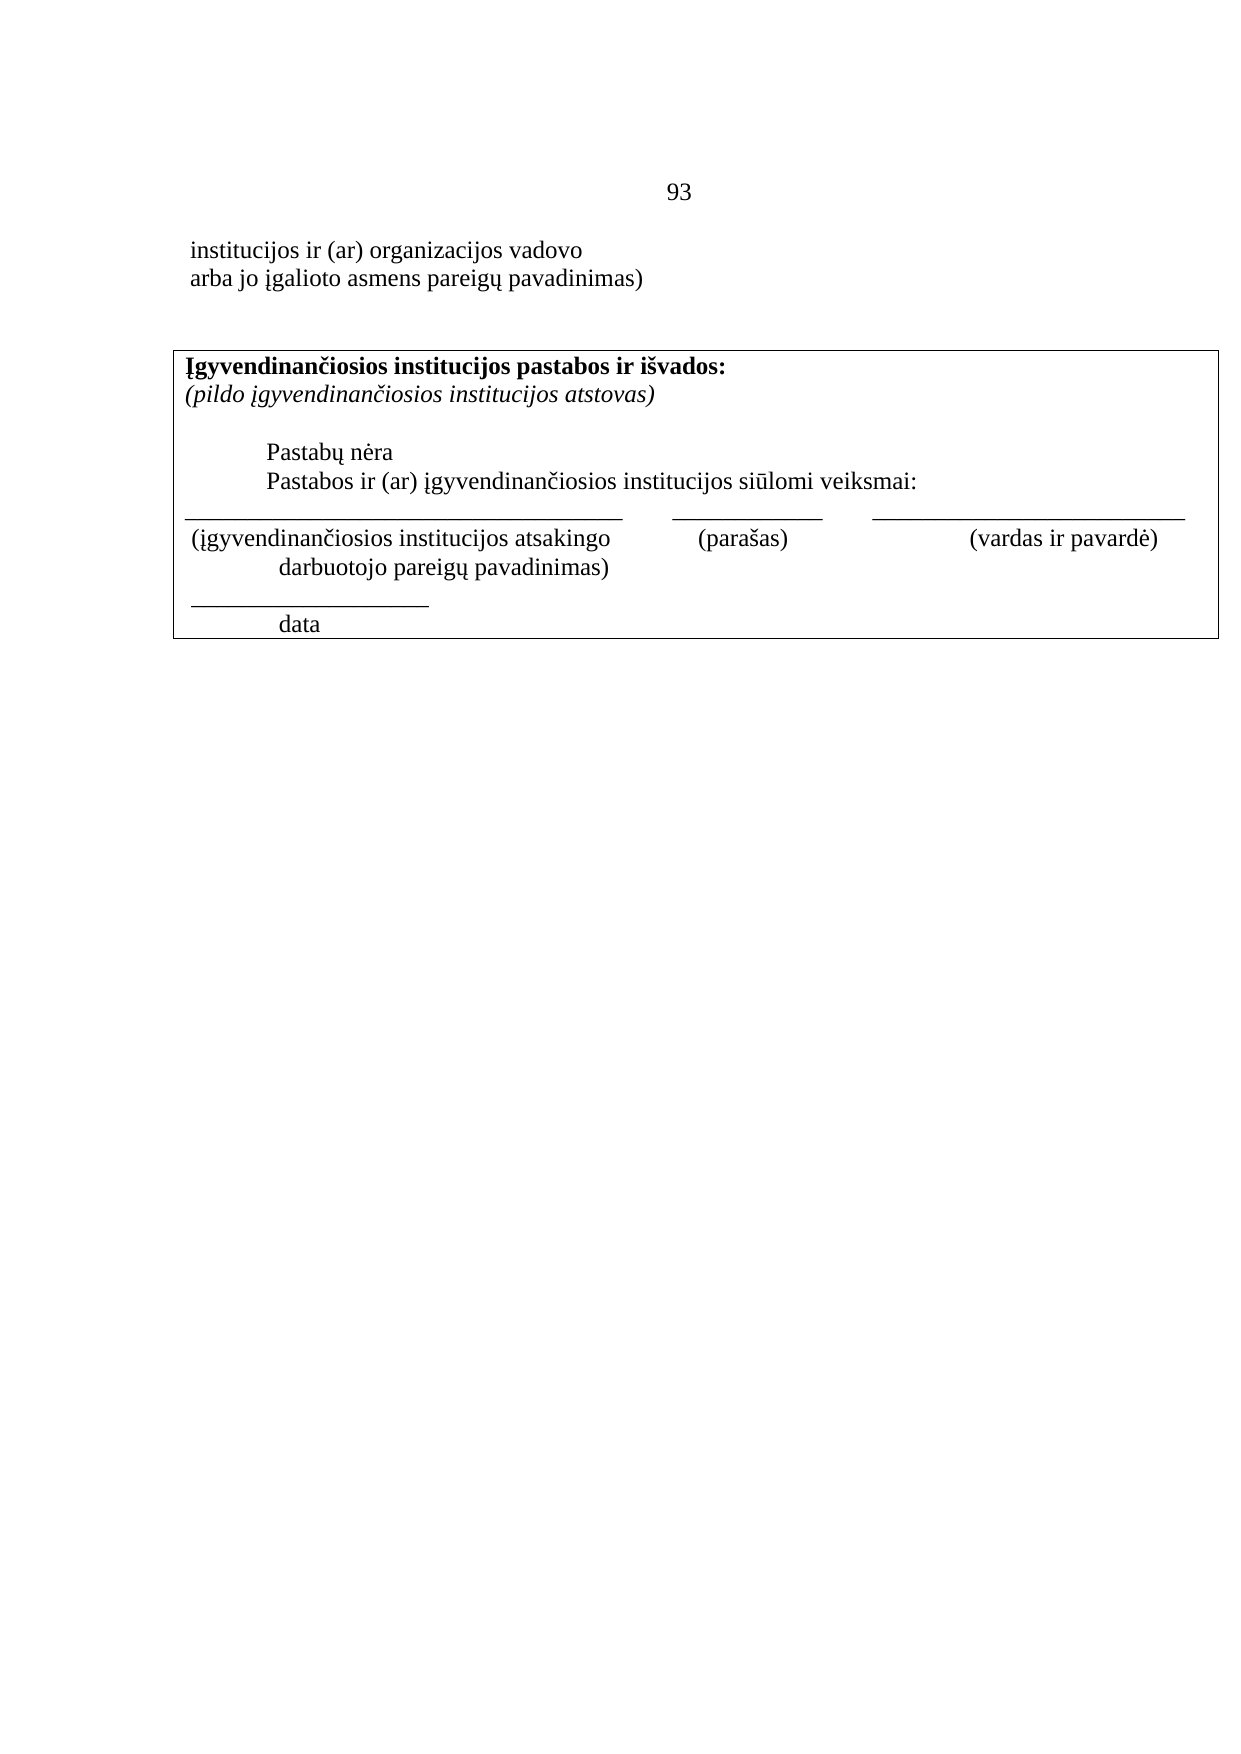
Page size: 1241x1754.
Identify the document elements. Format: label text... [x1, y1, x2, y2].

table_header Įgyvendinančiosios institucijos pastabos ir išvados: (pildo įgyvendinančiosios institucijos atstovas) Pastabų nėra Pastabos ir (ar) įgyvendinančiosios institucijos siūlomi veiksmai: ___________________________________ ____________ _________________________ (įgyvendinančiosios institucijos atsakingo (parašas) (vardas ir pavardė) darbuotojo pareigų pavadinimas) ___________________ data [174, 351, 1218, 638]
text institucijos ir (ar) organizacijos vadovo [177, 235, 1181, 263]
text arba jo įgalioto asmens pareigų pavadinimas) [177, 263, 1181, 292]
